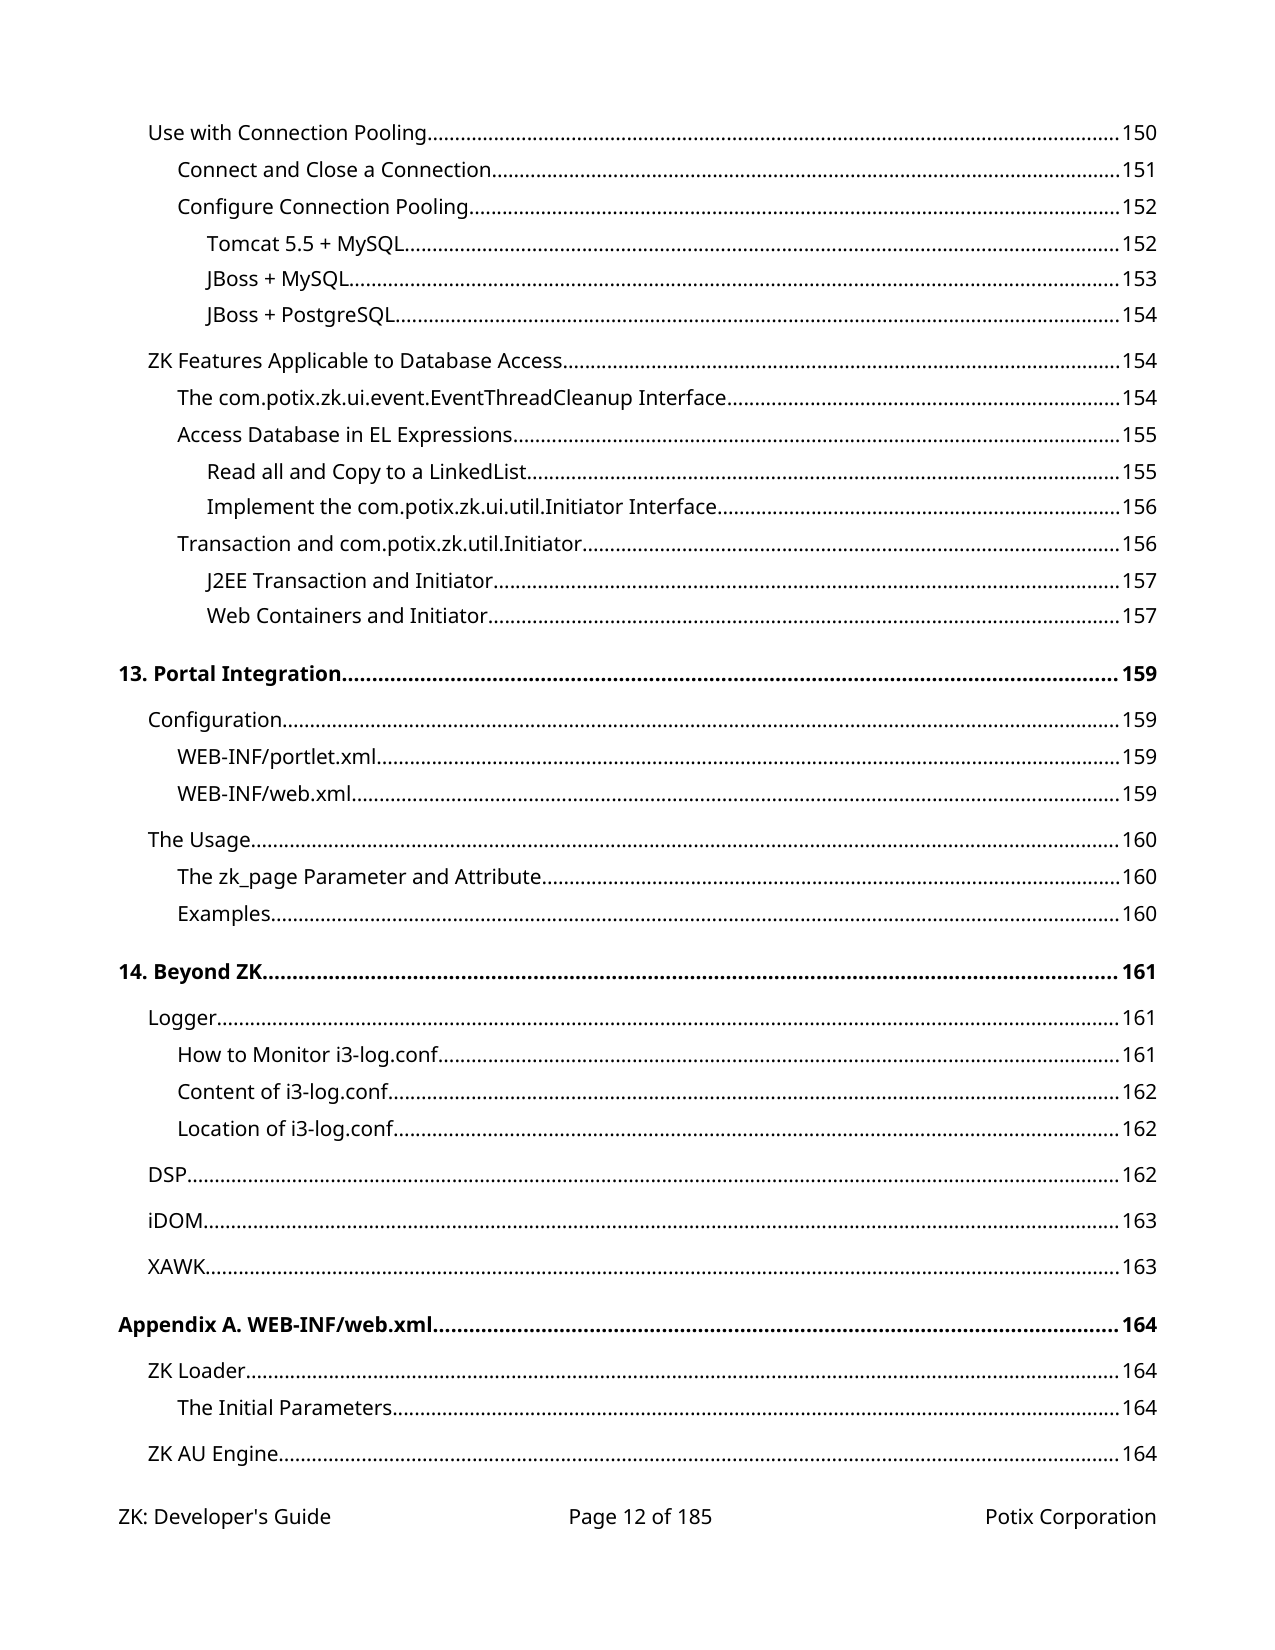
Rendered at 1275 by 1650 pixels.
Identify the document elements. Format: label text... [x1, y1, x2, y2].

text iDOM 163 [148, 1206, 1157, 1234]
text ZK Loader 164 [148, 1356, 1157, 1384]
text Connect and Close a Connection 151 [177, 155, 1157, 183]
text DSP 162 [148, 1160, 1157, 1188]
text Content of i3-log.conf 162 [177, 1077, 1157, 1106]
text Appendix A. WEB-INF/web.xml 164 [118, 1310, 1157, 1338]
text Transaction and com.potix.zk.util.Initiator 156 [177, 529, 1157, 557]
text Use with Connection Pooling 150 [148, 118, 1157, 146]
text Access Database in EL Expressions 155 [177, 420, 1157, 448]
text The com.potix.zk.ui.event.EventThreadCleanup Interface 154 [177, 383, 1157, 411]
text Configure Connection Pooling 152 [177, 192, 1157, 221]
text Implement the com.potix.zk.ui.util.Initiator Interface 156 [207, 492, 1157, 520]
text ZK Features Applicable to Database Access 154 [148, 346, 1157, 374]
text JBoss + MySQL 153 [207, 264, 1157, 293]
text Logger 161 [148, 1003, 1157, 1031]
text JBoss + PostgreSQL 154 [207, 300, 1157, 328]
text WEB-INF/portlet.xml 159 [177, 742, 1157, 771]
text WEB-INF/web.xml 159 [177, 779, 1157, 808]
text How to Monitor i3-log.conf 161 [177, 1040, 1157, 1068]
text Configuration 159 [148, 705, 1157, 733]
text The Usage 160 [148, 825, 1157, 853]
text Tomcat 5.5 + MySQL 152 [207, 229, 1157, 258]
text ZK AU Engine 164 [148, 1439, 1157, 1467]
text The Initial Parameters 164 [177, 1393, 1157, 1421]
text XAWK 163 [148, 1252, 1157, 1280]
text Location of i3-log.conf 162 [177, 1114, 1157, 1143]
text Web Containers and Initiator 157 [207, 602, 1157, 630]
text 13. Portal Integration 159 [118, 659, 1157, 687]
text Read all and Copy to a LinkedList 155 [207, 457, 1157, 485]
text The zk_page Parameter and Attribute 160 [177, 862, 1157, 891]
text J2EE Transaction and Initiator 157 [207, 566, 1157, 594]
text 14. Beyond ZK 161 [118, 957, 1157, 985]
text Examples 160 [177, 899, 1157, 928]
